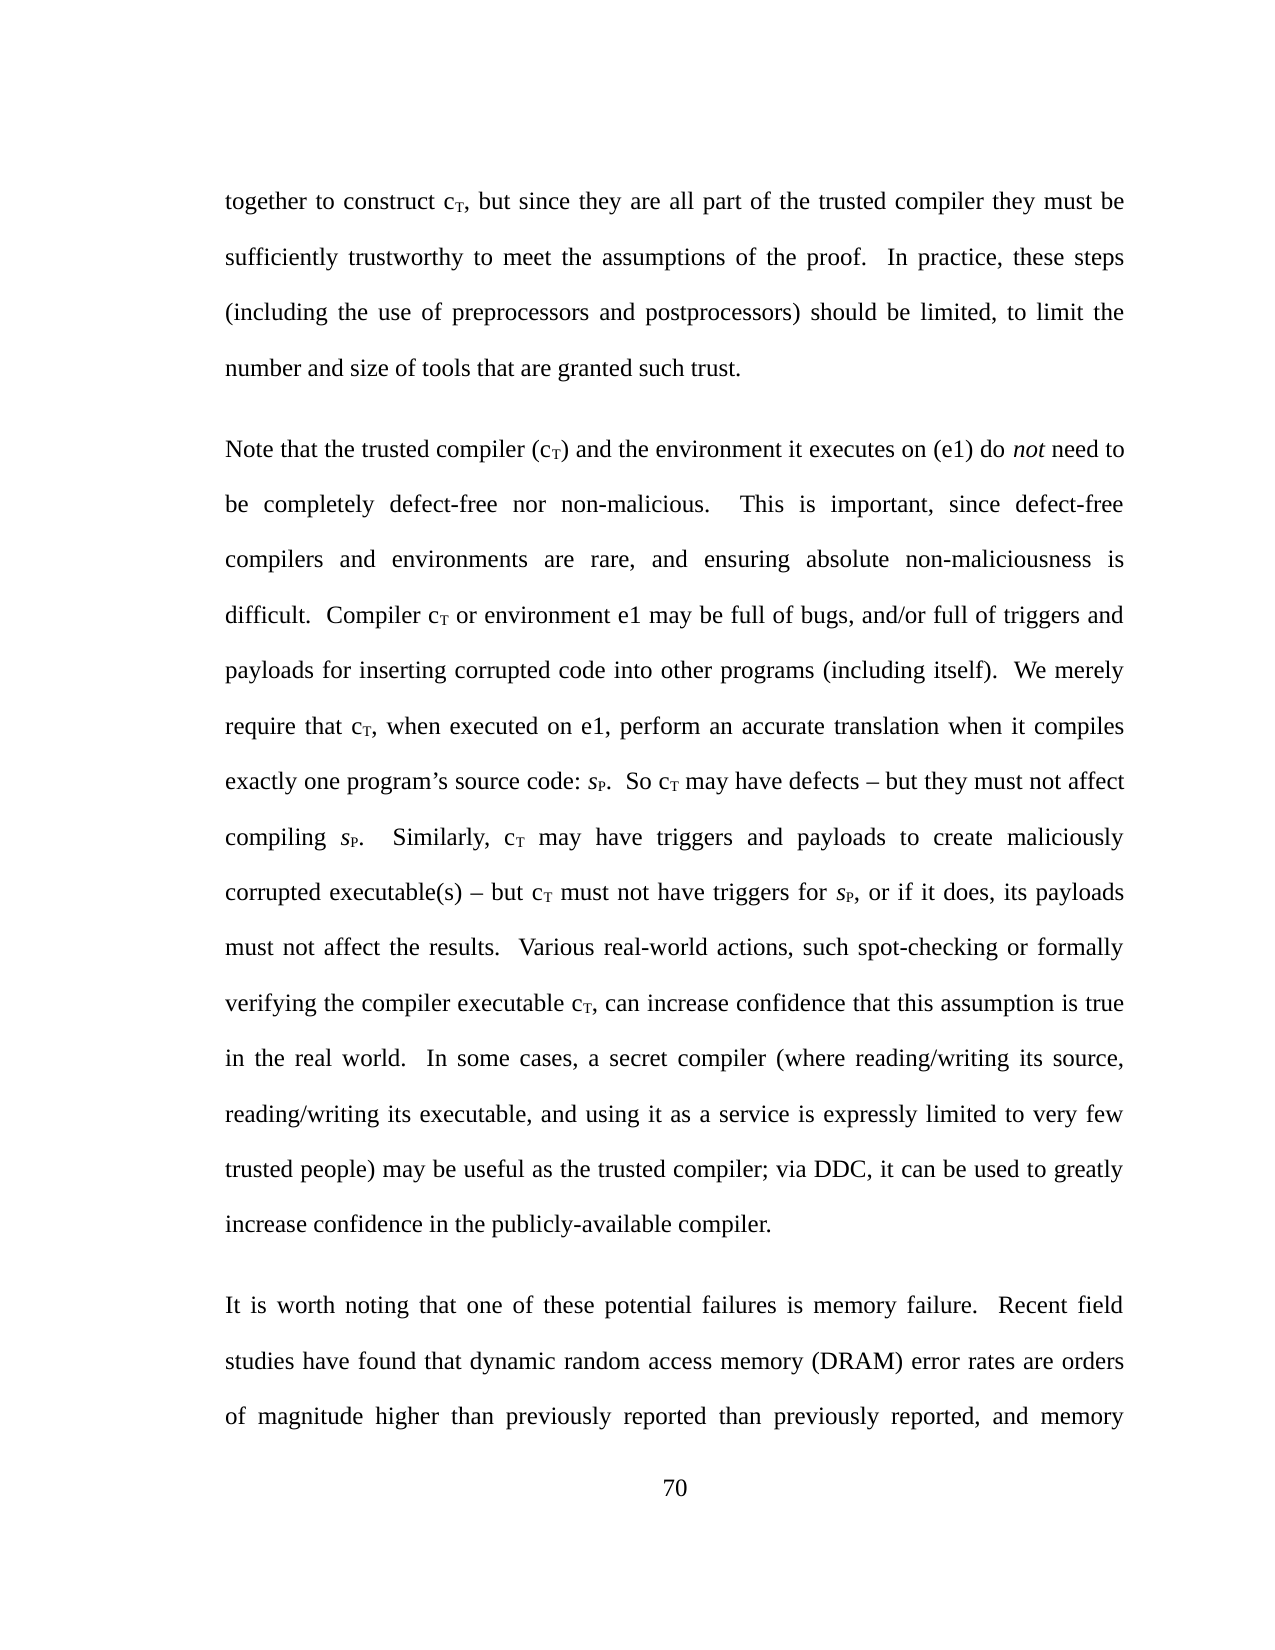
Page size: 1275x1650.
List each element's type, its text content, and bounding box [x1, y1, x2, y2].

text Note that the trusted compiler (cT) and the environment it executes on (e1) do not need to be completely defect-free nor non-malicious. This is important, since defect-free compilers and environments are rare, and ensuring absolute non-maliciousness is difficult. Compiler cT or environment e1 may be full of bugs, and/or full of triggers and payloads for inserting corrupted code into other programs (including itself). We merely require that cT, when executed on e1, perform an accurate translation when it compiles exactly one program’s source code: sP. So cT may have defects – but they must not affect compiling sP. Similarly, cT may have triggers and payloads to create maliciously corrupted executable(s) – but cT must not have triggers for sP, or if it does, its payloads must not affect the results. Various real-world actions, such spot-checking or formally verifying the compiler executable cT, can increase confidence that this assumption is true in the real world. In some cases, a secret compiler (where reading/writing its source, reading/writing its executable, and using it as a service is expressly limited to very few trusted people) may be useful as the trusted compiler; via DDC, it can be used to greatly increase confidence in the publicly-available compiler. [225, 435, 1125, 1238]
text It is worth noting that one of these potential failures is memory failure. Recent field studies have found that dynamic random access memory (DRAM) error rates are orders of magnitude higher than previously reported than previously reported, and memory [225, 1291, 1125, 1430]
text together to construct cT, but since they are all part of the trusted compiler they must be sufficiently trustworthy to meet the assumptions of the proof. In practice, these steps (including the use of preprocessors and postprocessors) should be limited, to limit the number and size of tools that are granted such trust. [225, 187, 1125, 381]
